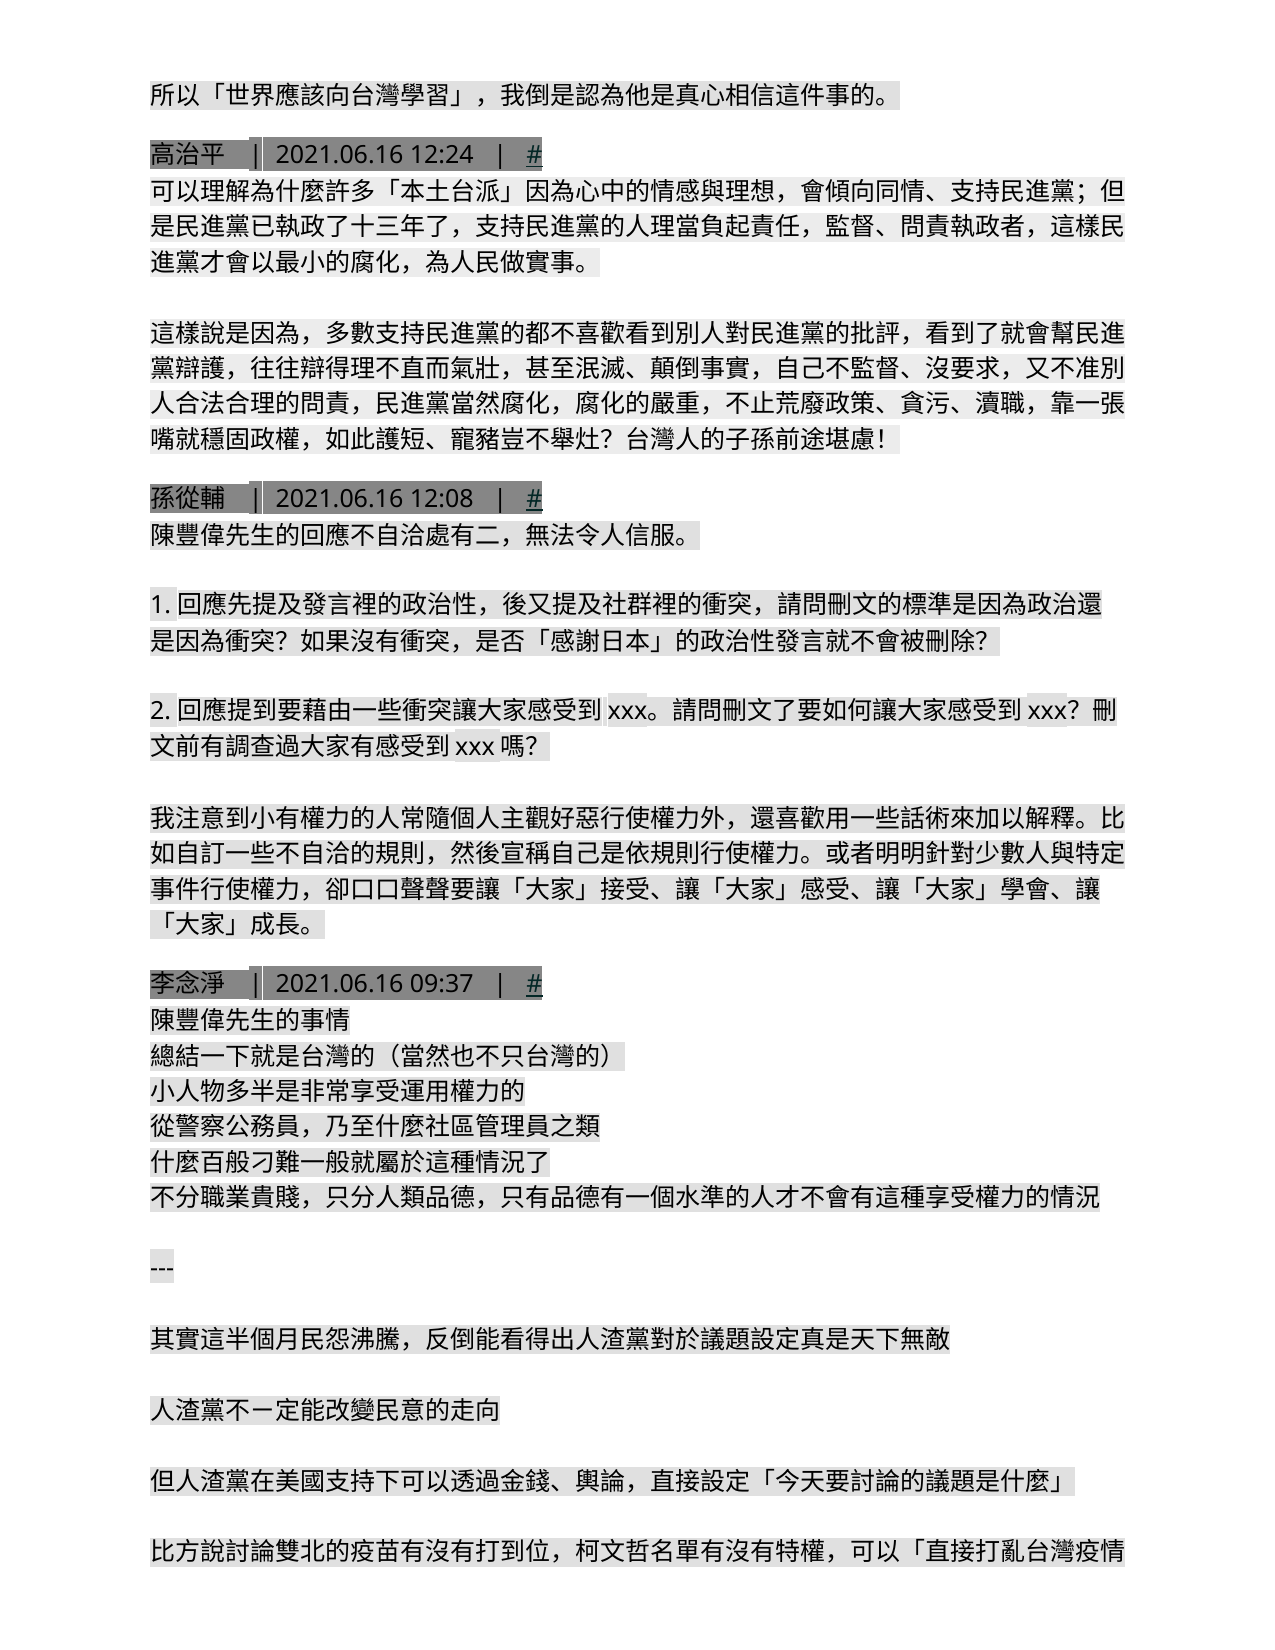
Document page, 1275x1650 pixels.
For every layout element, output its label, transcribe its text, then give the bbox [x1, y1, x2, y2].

text 高治平 | 2021.06.16 12:24 | # [150, 135, 1125, 171]
text 可以理解為什麼許多「本土台派」因為心中的情感與理想，會傾向同情、支持民進黨；但是民進黨已執政了十三年了，支持民進黨的人理當負起責任，監督、問責執政者，這樣民進黨才會以最小的腐化，為人民做實事。 這樣說是因為，多數支持民進黨的都不喜歡看到別人對民進黨的批評，看到了就會幫民進黨辯護，往往辯得理不直而氣壯，甚至泯滅、顛倒事實，自己不監督、沒要求，又不准別人合法合理的問責，民進黨當然腐化，腐化的嚴重，不止荒廢政策、貪污、瀆職，靠一張嘴就穩固政權，如此護短、寵豬豈不舉灶？台灣人的子孫前途堪慮！ [150, 171, 1125, 454]
text 陳豐偉先生的事情 總結一下就是台灣的（當然也不只台灣的） 小人物多半是非常享受運用權力的 從警察公務員，乃至什麼社區管理員之類 什麼百般刁難一般就屬於這種情況了 不分職業貴賤，只分人類品德，只有品德有一個水準的人才不會有這種享受權力的情況 --- 其實這半個月民怨沸騰，反倒能看得出人渣黨對於議題設定真是天下無敵 人渣黨不ㄧ定能改變民意的走向 但人渣黨在美國支持下可以透過金錢、輿論，直接設定「今天要討論的議題是什麼」 比方說討論雙北的疫苗有沒有打到位，柯文哲名單有沒有特權，可以「直接打亂台灣疫情 [150, 1000, 1125, 1567]
text 陳豐偉先生的回應不自洽處有二，無法令人信服。 1. 回應先提及發言裡的政治性，後又提及社群裡的衝突，請問刪文的標準是因為政治還是因為衝突？如果沒有衝突，是否「感謝日本」的政治性發言就不會被刪除？ 2. 回應提到要藉由一些衝突讓大家感受到xxx。請問刪文了要如何讓大家感受到xxx？刪文前有調查過大家有感受到xxx嗎？ 我注意到小有權力的人常隨個人主觀好惡行使權力外，還喜歡用一些話術來加以解釋。比如自訂一些不自洽的規則，然後宣稱自己是依規則行使權力。或者明明針對少數人與特定事件行使權力，卻口口聲聲要讓「大家」接受、讓「大家」感受、讓「大家」學會、讓「大家」成長。 [150, 514, 1125, 939]
text 所以「世界應該向台灣學習」，我倒是認為他是真心相信這件事的。 [150, 75, 1125, 110]
text 孫從輔 | 2021.06.16 12:08 | # [150, 479, 1125, 514]
text 李念淨 | 2021.06.16 09:37 | # [150, 964, 1125, 1000]
